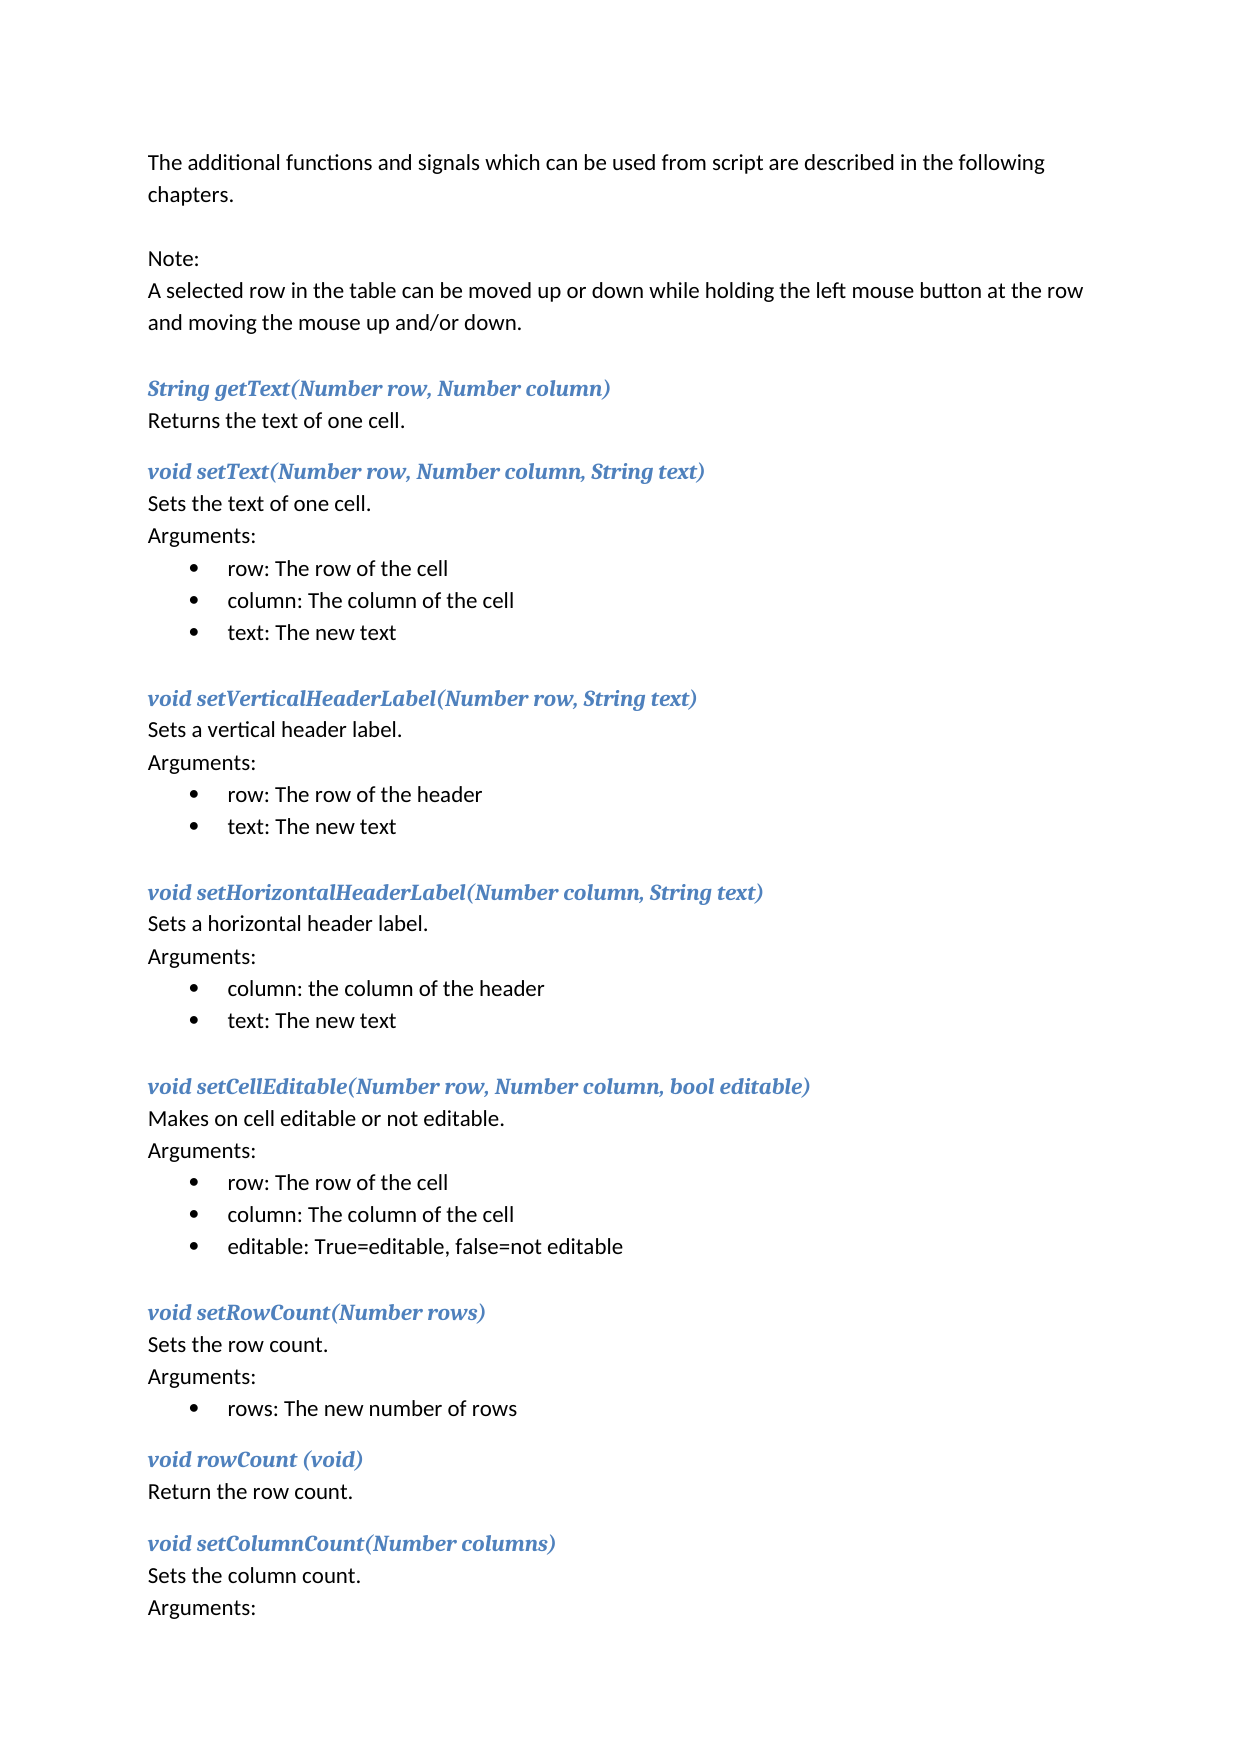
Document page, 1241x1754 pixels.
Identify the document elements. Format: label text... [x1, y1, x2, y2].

text Return the row count. [148, 1477, 1093, 1506]
subtitle void setText(Number row, Number column, String text) [148, 459, 1093, 485]
subtitle void setColumnCount(Number columns) [148, 1531, 1093, 1557]
subtitle void setHorizontalHeaderLabel(Number column, String text) [148, 879, 1093, 906]
text Sets the row count. [148, 1330, 1093, 1358]
list text: The new text [190, 618, 1093, 646]
text Arguments: [148, 521, 1093, 549]
text Sets the column count. [148, 1561, 1093, 1589]
list row: The row of the cell [190, 1168, 1093, 1196]
text Arguments: [148, 1136, 1093, 1164]
text Arguments: [148, 1362, 1093, 1390]
text Arguments: [148, 1593, 1093, 1621]
text Arguments: [148, 748, 1093, 776]
subtitle void setCellEditable(Number row, Number column, bool editable) [148, 1073, 1093, 1100]
text Makes on cell editable or not editable. [148, 1104, 1093, 1132]
text The additional functions and signals which can be used from script are described in the following chapters. [148, 148, 1093, 208]
list rows: The new number of rows [190, 1394, 1093, 1422]
subtitle void setRowCount(Number rows) [148, 1300, 1093, 1326]
text Sets a horizontal header label. [148, 909, 1093, 938]
list row: The row of the cell [190, 554, 1093, 582]
list column: The column of the cell [190, 1200, 1093, 1228]
text A selected row in the table can be moved up or down while holding the left mouse button at the row and moving the mouse up and/or down. [148, 276, 1093, 337]
list text: The new text [190, 1006, 1093, 1034]
subtitle void setVerticalHeaderLabel(Number row, String text) [148, 685, 1093, 712]
list text: The new text [190, 812, 1093, 840]
text Sets the text of one cell. [148, 489, 1093, 517]
text Sets a vertical header label. [148, 716, 1093, 743]
text Note: [148, 244, 1093, 272]
list editable: True=editable, false=not editable [190, 1232, 1093, 1260]
list column: The column of the cell [190, 586, 1093, 614]
subtitle String getText(Number row, Number column) [148, 376, 1093, 402]
subtitle void rowCount (void) [148, 1447, 1093, 1474]
list row: The row of the header [190, 780, 1093, 808]
text Returns the text of one cell. [148, 406, 1093, 434]
list column: the column of the header [190, 974, 1093, 1002]
text Arguments: [148, 942, 1093, 970]
